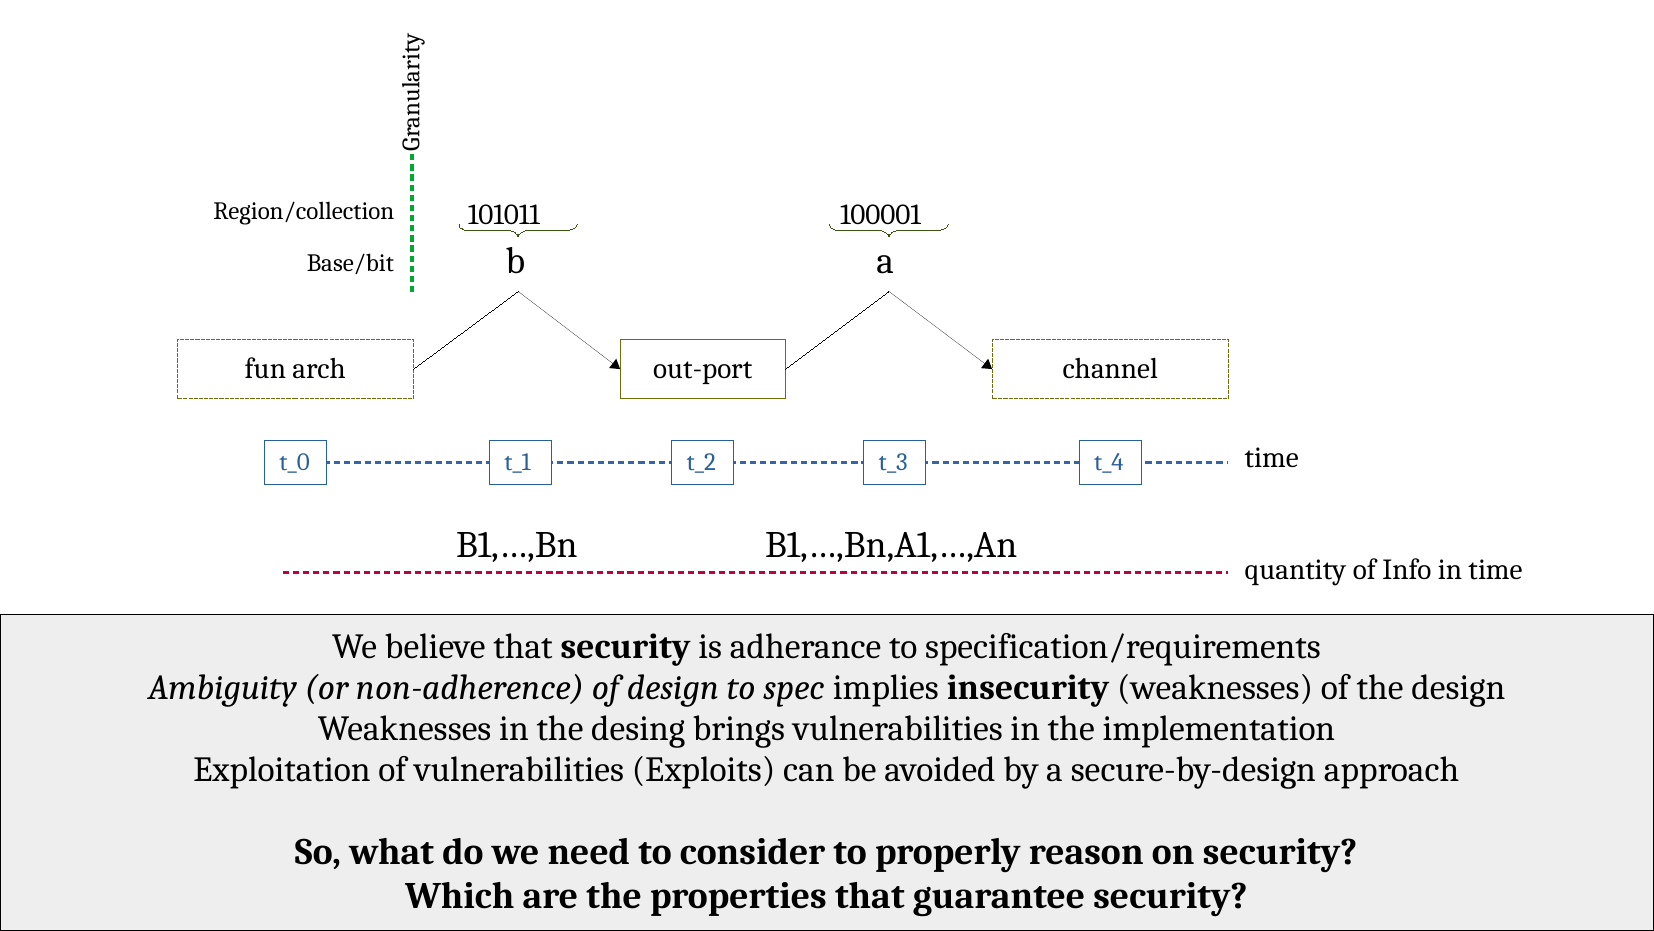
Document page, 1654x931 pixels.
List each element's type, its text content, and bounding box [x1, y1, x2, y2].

text_box t_1 [489, 440, 552, 485]
text_box Base/bit [292, 241, 414, 286]
text_box fun arch [177, 339, 414, 399]
text_box Region/collection [198, 189, 418, 234]
text_box time [1229, 433, 1512, 491]
text_box 100001 [825, 191, 953, 241]
text_box 101011 [453, 191, 581, 241]
text_box We believe that security is adherance to specification/requirements Ambiguity (or non-adherence) of design to spec implies insecurity (weaknesses) of the design Weaknesses in the desing brings vulnerabilities in the implementation Exploitation of vulnerabilities (Exploits) can be avoided by a secure-by-design approach So, what do we need to consider to properly reason on security? Which are the properties that guarantee security? [0, 614, 1654, 931]
text_box a [861, 241, 917, 292]
text_box quantity of Info in time [1229, 545, 1547, 603]
text_box out-port [620, 339, 786, 399]
text_box B1,…,Bn [441, 516, 603, 579]
text_box t_3 [863, 440, 926, 485]
text_box t_2 [671, 440, 734, 485]
text_box B1,…,Bn,A1,…,An [750, 516, 1052, 575]
text_box t_0 [264, 440, 327, 485]
text_box Granularity [389, 12, 434, 167]
text_box b [490, 241, 546, 292]
text_box t_4 [1079, 440, 1142, 485]
text_box channel [992, 339, 1229, 399]
